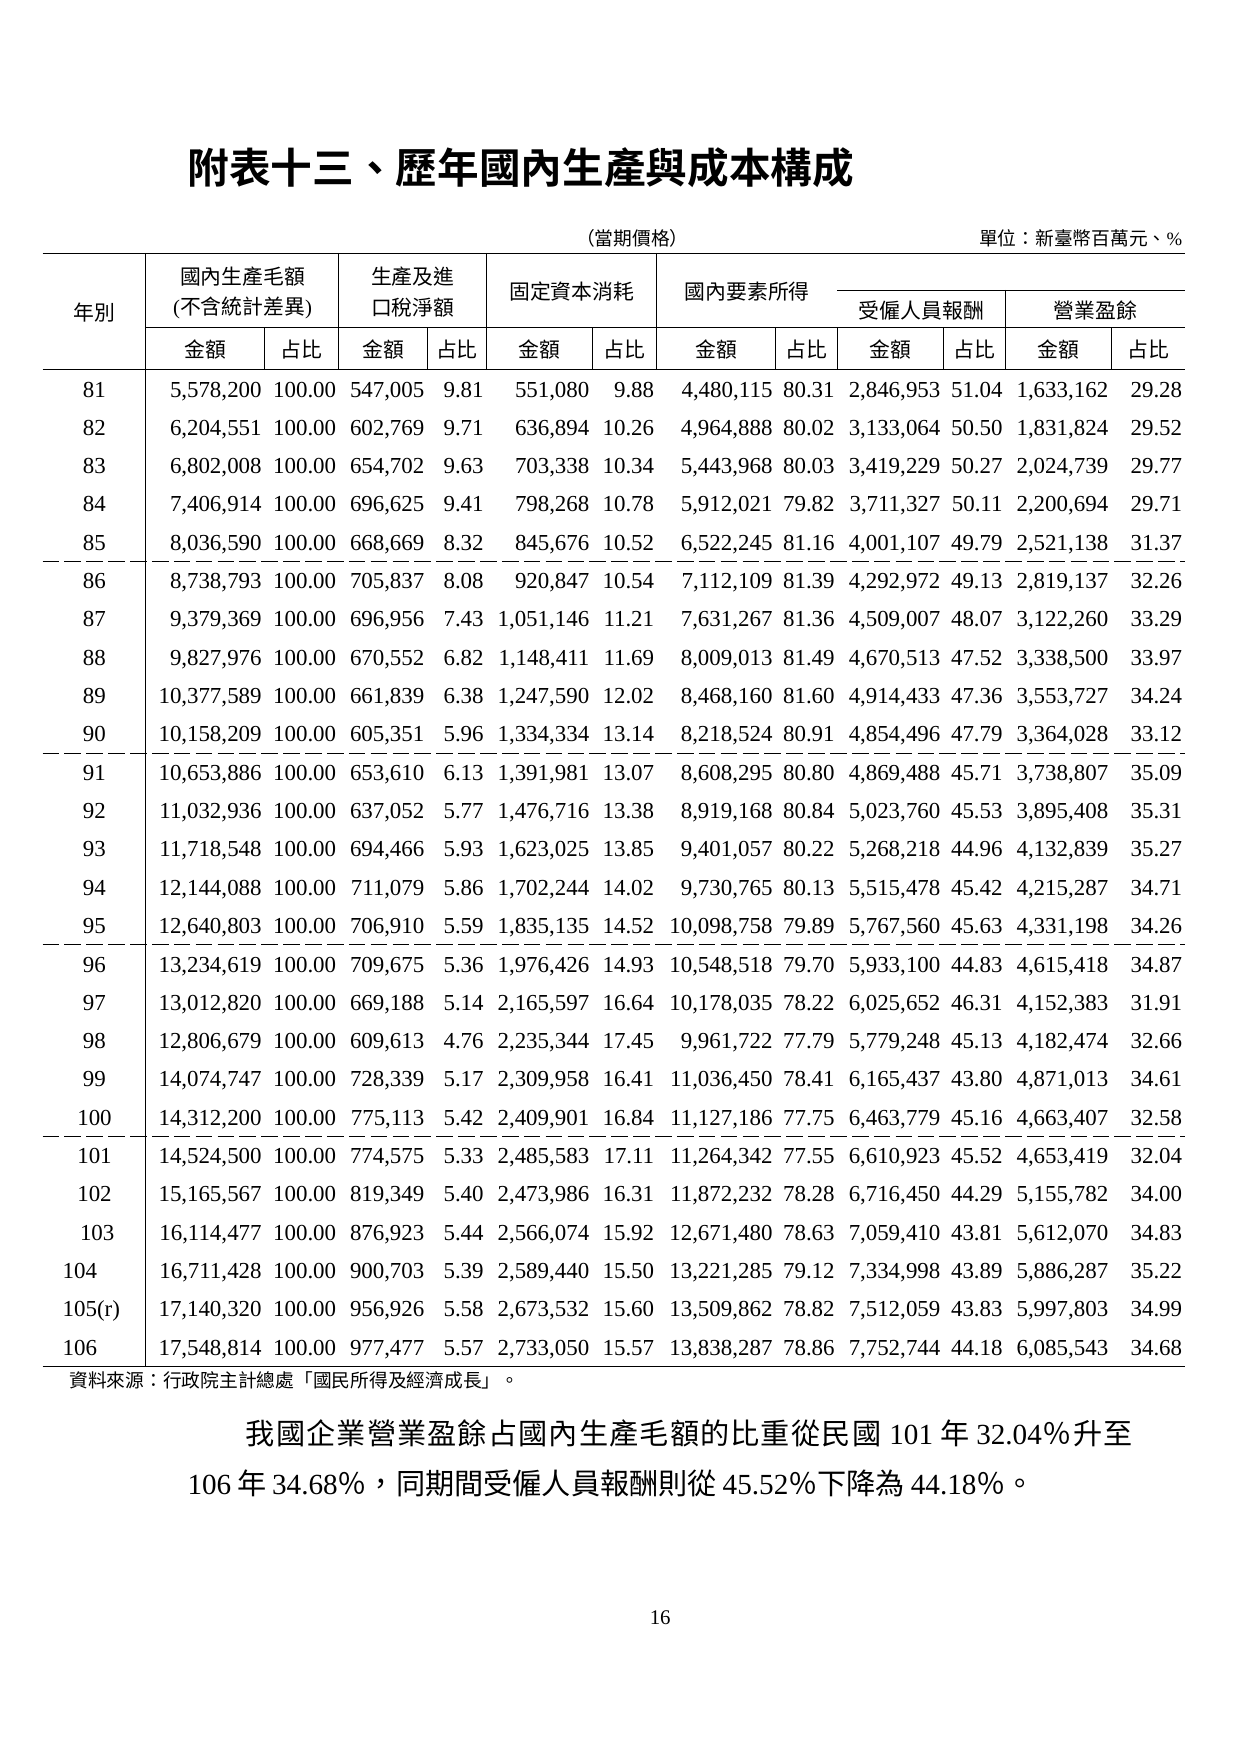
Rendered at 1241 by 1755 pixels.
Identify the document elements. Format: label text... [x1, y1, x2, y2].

table_cell [1185, 791, 1213, 829]
table_cell [1185, 369, 1213, 408]
table_cell 5.39 [427, 1251, 486, 1289]
table_cell [1185, 638, 1213, 676]
table_cell [1185, 868, 1213, 906]
table_cell 3,895,408 [1005, 791, 1111, 829]
table_cell 8.32 [427, 523, 486, 561]
table_cell 94 [43, 868, 145, 906]
table_cell 34.68 [1111, 1328, 1185, 1366]
table_cell 2,200,694 [1005, 484, 1111, 523]
table_cell 100.00 [264, 983, 339, 1021]
table_cell 29.52 [1111, 408, 1185, 446]
table_cell 5,023,760 [837, 791, 943, 829]
table_cell 2,485,583 [486, 1136, 592, 1174]
table_cell 5,612,070 [1005, 1213, 1111, 1251]
table_cell 11,264,342 [657, 1136, 775, 1174]
table_cell 2,473,986 [486, 1174, 592, 1213]
table_cell 15.60 [592, 1289, 657, 1328]
table_cell 5.77 [427, 791, 486, 829]
table_cell 5,443,968 [657, 446, 775, 484]
table_cell [1185, 290, 1213, 327]
table_cell 14.52 [592, 906, 657, 944]
table_cell 33.12 [1111, 714, 1185, 753]
table_cell 105(r) [43, 1289, 145, 1328]
table_cell 93 [43, 829, 145, 868]
table_cell 99 [43, 1059, 145, 1098]
table_cell 6,204,551 [146, 408, 264, 446]
table_cell 5,933,100 [837, 944, 943, 983]
table_cell 10.78 [592, 484, 657, 523]
table_cell 29.77 [1111, 446, 1185, 484]
table_cell 16,114,477 [146, 1213, 264, 1251]
table_cell 8.08 [427, 561, 486, 599]
table_cell 8,919,168 [657, 791, 775, 829]
table_cell 819,349 [339, 1174, 427, 1213]
table_cell 14.93 [592, 944, 657, 983]
table_cell 15.57 [592, 1328, 657, 1366]
table_cell 年別 [43, 254, 145, 369]
table_cell 8,738,793 [146, 561, 264, 599]
table_cell 4,001,107 [837, 523, 943, 561]
table_cell 876,923 [339, 1213, 427, 1251]
table_cell 668,669 [339, 523, 427, 561]
table_cell 547,005 [339, 370, 427, 408]
table_cell 2,309,958 [486, 1059, 592, 1098]
table_cell 100 [43, 1098, 145, 1136]
table_cell 774,575 [339, 1136, 427, 1174]
table_cell 16.31 [592, 1174, 657, 1213]
table_cell 900,703 [339, 1251, 427, 1289]
table_cell 10,178,035 [657, 983, 775, 1021]
table_cell 17.11 [592, 1136, 657, 1174]
table_cell 9.88 [592, 370, 657, 408]
table_cell 654,702 [339, 446, 427, 484]
table_cell 48.07 [943, 599, 1005, 638]
table_cell 89 [43, 676, 145, 714]
table_cell 11.69 [592, 638, 657, 676]
table_cell 43.80 [943, 1059, 1005, 1098]
table_cell 100.00 [264, 1251, 339, 1289]
table_cell [1185, 753, 1213, 791]
table_cell 12,806,679 [146, 1021, 264, 1059]
table_cell 50.11 [943, 484, 1005, 523]
table_cell 1,391,981 [486, 753, 592, 791]
table_cell 87 [43, 599, 145, 638]
table_cell 4,869,488 [837, 753, 943, 791]
table_cell 32.58 [1111, 1098, 1185, 1136]
table_cell 100.00 [264, 868, 339, 906]
table_cell 3,133,064 [837, 408, 943, 446]
table_cell 4,132,839 [1005, 829, 1111, 868]
table_cell 11,032,936 [146, 791, 264, 829]
table_cell 11.21 [592, 599, 657, 638]
table_cell 31.91 [1111, 983, 1185, 1021]
table_cell 占比 [944, 328, 1005, 369]
table_cell 5,779,248 [837, 1021, 943, 1059]
table_cell 13,012,820 [146, 983, 264, 1021]
table_cell 1,623,025 [486, 829, 592, 868]
table_cell 637,052 [339, 791, 427, 829]
table_cell 669,188 [339, 983, 427, 1021]
table_cell 33.29 [1111, 599, 1185, 638]
table_cell 100.00 [264, 906, 339, 944]
table_cell 609,613 [339, 1021, 427, 1059]
table_cell 5,767,560 [837, 906, 943, 944]
table_cell 77.75 [775, 1098, 837, 1136]
table_cell 44.83 [943, 944, 1005, 983]
table_cell 13,234,619 [146, 944, 264, 983]
table_cell 100.00 [264, 1136, 339, 1174]
table_cell 44.96 [943, 829, 1005, 868]
table_cell 金額 [146, 328, 264, 369]
table_cell 4,292,972 [837, 561, 943, 599]
table_cell 7,512,059 [837, 1289, 943, 1328]
table_cell 5.57 [427, 1328, 486, 1366]
table_cell 12,144,088 [146, 868, 264, 906]
table_cell 100.00 [264, 1289, 339, 1328]
table_cell 100.00 [264, 791, 339, 829]
table_cell 11,718,548 [146, 829, 264, 868]
table_cell 2,024,739 [1005, 446, 1111, 484]
table_cell 5,997,803 [1005, 1289, 1111, 1328]
table_cell 670,552 [339, 638, 427, 676]
table_cell 6,716,450 [837, 1174, 943, 1213]
table_cell 6,025,652 [837, 983, 943, 1021]
table_cell 5,578,200 [146, 370, 264, 408]
table_cell 3,364,028 [1005, 714, 1111, 753]
table_cell 32.26 [1111, 561, 1185, 599]
table_cell 金額 [487, 328, 592, 369]
table_cell 5.36 [427, 944, 486, 983]
table_cell 1,976,426 [486, 944, 592, 983]
table_cell 2,819,137 [1005, 561, 1111, 599]
table_cell [1185, 1136, 1213, 1174]
table_cell 47.79 [943, 714, 1005, 753]
table_cell 81.49 [775, 638, 837, 676]
table_cell 100.00 [264, 1021, 339, 1059]
table_cell 5,155,782 [1005, 1174, 1111, 1213]
table_cell 9,961,722 [657, 1021, 775, 1059]
table_cell 80.91 [775, 714, 837, 753]
table_cell 636,894 [486, 408, 592, 446]
table_cell 80.31 [775, 370, 837, 408]
table_cell 29.71 [1111, 484, 1185, 523]
table_cell 96 [43, 944, 145, 983]
table_cell [1185, 1174, 1213, 1213]
table_cell 3,419,229 [837, 446, 943, 484]
table_cell 92 [43, 791, 145, 829]
table_cell 88 [43, 638, 145, 676]
table_cell 3,338,500 [1005, 638, 1111, 676]
table_cell 81.39 [775, 561, 837, 599]
table_cell 1,476,716 [486, 791, 592, 829]
table_cell 1,247,590 [486, 676, 592, 714]
table_cell 100.00 [264, 753, 339, 791]
table_cell 10.52 [592, 523, 657, 561]
table_cell 102 [43, 1174, 145, 1213]
table_cell 91 [43, 753, 145, 791]
table_cell 694,466 [339, 829, 427, 868]
table_cell 85 [43, 523, 145, 561]
table_cell 711,079 [339, 868, 427, 906]
table_cell 977,477 [339, 1328, 427, 1366]
table_cell [1185, 906, 1213, 944]
table_cell 100.00 [264, 1059, 339, 1098]
table_cell 104 [43, 1251, 145, 1289]
table_cell 5.17 [427, 1059, 486, 1098]
table_cell 80.13 [775, 868, 837, 906]
table_cell 8,036,590 [146, 523, 264, 561]
table_cell 2,165,597 [486, 983, 592, 1021]
table_cell 46.31 [943, 983, 1005, 1021]
table_cell 98 [43, 1021, 145, 1059]
table_cell 84 [43, 484, 145, 523]
table_cell 34.26 [1111, 906, 1185, 944]
table_cell 4,964,888 [657, 408, 775, 446]
table_cell 100.00 [264, 714, 339, 753]
table_cell [1185, 1021, 1213, 1059]
table_cell 78.22 [775, 983, 837, 1021]
table_cell 4,182,474 [1005, 1021, 1111, 1059]
table_cell 33.97 [1111, 638, 1185, 676]
table_cell 45.42 [943, 868, 1005, 906]
table_cell 81.60 [775, 676, 837, 714]
table_cell 100.00 [264, 408, 339, 446]
table_cell 10,548,518 [657, 944, 775, 983]
table_cell [1185, 599, 1213, 638]
table_cell 100.00 [264, 370, 339, 408]
table_cell [1185, 1213, 1213, 1251]
table_cell 49.13 [943, 561, 1005, 599]
table_cell 9,401,057 [657, 829, 775, 868]
table_cell 10,098,758 [657, 906, 775, 944]
table_cell 11,036,450 [657, 1059, 775, 1098]
table_cell 10,653,886 [146, 753, 264, 791]
table_cell 2,673,532 [486, 1289, 592, 1328]
table_cell 605,351 [339, 714, 427, 753]
table_cell 5.44 [427, 1213, 486, 1251]
table_cell 10.26 [592, 408, 657, 446]
table_cell 45.13 [943, 1021, 1005, 1059]
table_header （當期價格） 單位：新臺幣百萬元、% [43, 229, 1185, 253]
table_cell 44.29 [943, 1174, 1005, 1213]
table_cell 占比 [1112, 328, 1185, 369]
table_cell 35.22 [1111, 1251, 1185, 1289]
table_cell 34.71 [1111, 868, 1185, 906]
table_cell [1185, 484, 1213, 523]
table_cell 2,235,344 [486, 1021, 592, 1059]
table_cell 706,910 [339, 906, 427, 944]
table_cell 占比 [776, 328, 837, 369]
table_cell 100.00 [264, 1174, 339, 1213]
table_cell [1185, 561, 1213, 599]
table_cell 6.13 [427, 753, 486, 791]
table_cell 4,914,433 [837, 676, 943, 714]
table_cell 15,165,567 [146, 1174, 264, 1213]
table_cell 80.03 [775, 446, 837, 484]
table_cell 金額 [657, 328, 775, 369]
table_cell 49.79 [943, 523, 1005, 561]
table_cell 6.82 [427, 638, 486, 676]
table_cell 6,165,437 [837, 1059, 943, 1098]
table_cell 占比 [428, 328, 486, 369]
table_cell 100.00 [264, 599, 339, 638]
table_cell 47.36 [943, 676, 1005, 714]
table_cell 17,140,320 [146, 1289, 264, 1328]
table_cell 956,926 [339, 1289, 427, 1328]
table_cell 12,640,803 [146, 906, 264, 944]
table_cell 34.24 [1111, 676, 1185, 714]
table_cell 6,522,245 [657, 523, 775, 561]
table_cell 4,480,115 [657, 370, 775, 408]
table_cell 14,074,747 [146, 1059, 264, 1098]
table_cell 6,085,543 [1005, 1328, 1111, 1366]
table_cell 602,769 [339, 408, 427, 446]
table_cell 4,215,287 [1005, 868, 1111, 906]
table_cell 3,711,327 [837, 484, 943, 523]
table_cell [1185, 1059, 1213, 1098]
table_cell [1185, 714, 1213, 753]
table_cell 5.42 [427, 1098, 486, 1136]
table_cell 45.53 [943, 791, 1005, 829]
table_cell 10,158,209 [146, 714, 264, 753]
table_cell 100.00 [264, 523, 339, 561]
text 資料來源：行政院主計總處「國民所得及經濟成長」。 [69, 1367, 1133, 1392]
table_cell 3,553,727 [1005, 676, 1111, 714]
table_cell 78.82 [775, 1289, 837, 1328]
table_cell 78.41 [775, 1059, 837, 1098]
table_cell 100.00 [264, 638, 339, 676]
table_cell 5.59 [427, 906, 486, 944]
table_cell [837, 254, 1185, 290]
table_cell 9,827,976 [146, 638, 264, 676]
table_cell 12.02 [592, 676, 657, 714]
table_cell 47.52 [943, 638, 1005, 676]
table_cell 32.04 [1111, 1136, 1185, 1174]
table_cell 44.18 [943, 1328, 1005, 1366]
table_cell 1,148,411 [486, 638, 592, 676]
table_cell 2,589,440 [486, 1251, 592, 1289]
table_cell [1185, 523, 1213, 561]
table_cell 34.87 [1111, 944, 1185, 983]
table_cell 13.38 [592, 791, 657, 829]
table_cell 6.38 [427, 676, 486, 714]
table_cell 90 [43, 714, 145, 753]
table_cell 78.63 [775, 1213, 837, 1251]
table_cell 80.02 [775, 408, 837, 446]
table_cell 6,463,779 [837, 1098, 943, 1136]
table_cell 43.83 [943, 1289, 1005, 1328]
table_cell 79.89 [775, 906, 837, 944]
table_cell 51.04 [943, 370, 1005, 408]
table_cell 79.70 [775, 944, 837, 983]
table_cell 29.28 [1111, 370, 1185, 408]
table_cell 5.14 [427, 983, 486, 1021]
table_cell 4,331,198 [1005, 906, 1111, 944]
table_cell 7,406,914 [146, 484, 264, 523]
table_cell 100.00 [264, 1098, 339, 1136]
table_cell 1,051,146 [486, 599, 592, 638]
table_cell 798,268 [486, 484, 592, 523]
table_cell 35.09 [1111, 753, 1185, 791]
table_cell 4,509,007 [837, 599, 943, 638]
table_cell 34.00 [1111, 1174, 1185, 1213]
table_cell 5.33 [427, 1136, 486, 1174]
table_cell 80.84 [775, 791, 837, 829]
table_cell 9.41 [427, 484, 486, 523]
table_cell 35.27 [1111, 829, 1185, 868]
table_cell [1185, 1328, 1213, 1366]
table_cell 15.92 [592, 1213, 657, 1251]
table_cell [1185, 327, 1213, 369]
table_cell 81.36 [775, 599, 837, 638]
table_cell 4,871,013 [1005, 1059, 1111, 1098]
table_cell 4,854,496 [837, 714, 943, 753]
table_cell 45.63 [943, 906, 1005, 944]
table_cell 5.58 [427, 1289, 486, 1328]
table_cell 營業盈餘 [1006, 291, 1185, 327]
table_header [1185, 229, 1213, 253]
table_cell 79.12 [775, 1251, 837, 1289]
table_cell 8,218,524 [657, 714, 775, 753]
table_cell 14,312,200 [146, 1098, 264, 1136]
table_cell 78.86 [775, 1328, 837, 1366]
table_cell [1185, 253, 1213, 290]
table_cell 固定資本消耗 [487, 254, 656, 327]
table_cell 17.45 [592, 1021, 657, 1059]
table_cell 1,702,244 [486, 868, 592, 906]
table_cell 10.34 [592, 446, 657, 484]
table_cell 7,112,109 [657, 561, 775, 599]
table_cell 696,956 [339, 599, 427, 638]
text 我國企業營業盈餘占國內生產毛額的比重從民國101年32.04％升至106年34.68％，同期間受僱人員報酬則從45.52％下降為44.18％。 [187, 1404, 1133, 1504]
table_cell 100.00 [264, 1213, 339, 1251]
table_cell 77.79 [775, 1021, 837, 1059]
table_cell 81 [43, 370, 145, 408]
table_cell 80.22 [775, 829, 837, 868]
table_cell 79.82 [775, 484, 837, 523]
table_cell 7,059,410 [837, 1213, 943, 1251]
table_cell [1185, 829, 1213, 868]
table_cell 4,615,418 [1005, 944, 1111, 983]
text 附表十三、歷年國內生產與成本構成 [187, 135, 1133, 196]
table_cell 845,676 [486, 523, 592, 561]
table_cell 13,221,285 [657, 1251, 775, 1289]
table_cell 653,610 [339, 753, 427, 791]
table_cell [1185, 1289, 1213, 1328]
table_cell 100.00 [264, 676, 339, 714]
table_cell 2,521,138 [1005, 523, 1111, 561]
table_cell 9.63 [427, 446, 486, 484]
table_cell 50.50 [943, 408, 1005, 446]
table_cell 1,835,135 [486, 906, 592, 944]
table_cell 32.66 [1111, 1021, 1185, 1059]
table_cell 5,912,021 [657, 484, 775, 523]
table_cell 5.86 [427, 868, 486, 906]
table_cell 16.64 [592, 983, 657, 1021]
table_cell 占比 [593, 328, 656, 369]
table_cell 5.96 [427, 714, 486, 753]
table_cell 45.16 [943, 1098, 1005, 1136]
table_cell 13.85 [592, 829, 657, 868]
table_cell 97 [43, 983, 145, 1021]
table_cell 10,377,589 [146, 676, 264, 714]
table_cell 705,837 [339, 561, 427, 599]
table_cell 34.83 [1111, 1213, 1185, 1251]
table_cell 100.00 [264, 484, 339, 523]
table_cell 703,338 [486, 446, 592, 484]
table_cell 103 [43, 1213, 145, 1251]
table_cell 5.93 [427, 829, 486, 868]
table_cell 14.02 [592, 868, 657, 906]
table_cell 生產及進 口稅淨額 [339, 254, 486, 327]
table_cell 14,524,500 [146, 1136, 264, 1174]
table_cell 45.71 [943, 753, 1005, 791]
table_cell 551,080 [486, 370, 592, 408]
table_cell 80.80 [775, 753, 837, 791]
table_cell 7,631,267 [657, 599, 775, 638]
table_cell 31.37 [1111, 523, 1185, 561]
table_cell 1,831,824 [1005, 408, 1111, 446]
table_cell 83 [43, 446, 145, 484]
table_cell 661,839 [339, 676, 427, 714]
table_cell 2,733,050 [486, 1328, 592, 1366]
table_cell 13.14 [592, 714, 657, 753]
table_cell [1185, 944, 1213, 983]
table_cell 4.76 [427, 1021, 486, 1059]
table_cell 3,738,807 [1005, 753, 1111, 791]
table_cell 9.71 [427, 408, 486, 446]
table_cell 16.41 [592, 1059, 657, 1098]
table_cell 86 [43, 561, 145, 599]
table_cell 81.16 [775, 523, 837, 561]
table_cell 7,752,744 [837, 1328, 943, 1366]
table_cell 101 [43, 1136, 145, 1174]
table_cell 34.99 [1111, 1289, 1185, 1328]
table_cell 國內生產毛額 (不含統計差異) [146, 254, 338, 327]
table_cell 82 [43, 408, 145, 446]
table_cell 1,334,334 [486, 714, 592, 753]
table_cell 17,548,814 [146, 1328, 264, 1366]
table_cell 4,663,407 [1005, 1098, 1111, 1136]
table_cell 775,113 [339, 1098, 427, 1136]
table_cell 金額 [838, 328, 943, 369]
table_cell 8,608,295 [657, 753, 775, 791]
table_cell 4,152,383 [1005, 983, 1111, 1021]
table_cell 5,515,478 [837, 868, 943, 906]
table_cell 78.28 [775, 1174, 837, 1213]
table_cell 34.61 [1111, 1059, 1185, 1098]
table_cell 920,847 [486, 561, 592, 599]
table_cell 100.00 [264, 561, 339, 599]
table_cell 15.50 [592, 1251, 657, 1289]
table_cell 16,711,428 [146, 1251, 264, 1289]
table_cell [1185, 446, 1213, 484]
table_cell 16.84 [592, 1098, 657, 1136]
table_cell 8,009,013 [657, 638, 775, 676]
table_cell [1185, 676, 1213, 714]
table_cell 6,610,923 [837, 1136, 943, 1174]
table_cell 5,886,287 [1005, 1251, 1111, 1289]
table_cell 35.31 [1111, 791, 1185, 829]
table_cell 43.81 [943, 1213, 1005, 1251]
table_cell 50.27 [943, 446, 1005, 484]
table_cell 13,838,287 [657, 1328, 775, 1366]
table_cell 金額 [339, 328, 427, 369]
table_cell 10.54 [592, 561, 657, 599]
table_cell 9,379,369 [146, 599, 264, 638]
table_cell 100.00 [264, 446, 339, 484]
table_cell 5,268,218 [837, 829, 943, 868]
table_cell 4,653,419 [1005, 1136, 1111, 1174]
table_cell 100.00 [264, 1328, 339, 1366]
table_cell 占比 [265, 328, 338, 369]
table_cell 1,633,162 [1005, 370, 1111, 408]
table_cell 11,127,186 [657, 1098, 775, 1136]
table_cell 3,122,260 [1005, 599, 1111, 638]
table_cell 45.52 [943, 1136, 1005, 1174]
table_cell 7.43 [427, 599, 486, 638]
table_cell 金額 [1006, 328, 1111, 369]
table_cell 13.07 [592, 753, 657, 791]
table_cell 95 [43, 906, 145, 944]
table_cell 728,339 [339, 1059, 427, 1098]
table_cell 696,625 [339, 484, 427, 523]
table_cell 12,671,480 [657, 1213, 775, 1251]
table_cell 100.00 [264, 944, 339, 983]
table_cell 2,566,074 [486, 1213, 592, 1251]
table_cell 4,670,513 [837, 638, 943, 676]
table_cell 13,509,862 [657, 1289, 775, 1328]
table_cell [1185, 983, 1213, 1021]
table_cell 7,334,998 [837, 1251, 943, 1289]
table_cell 43.89 [943, 1251, 1005, 1289]
table_cell 11,872,232 [657, 1174, 775, 1213]
table_cell 8,468,160 [657, 676, 775, 714]
table_cell 6,802,008 [146, 446, 264, 484]
table_cell 100.00 [264, 829, 339, 868]
table_cell 77.55 [775, 1136, 837, 1174]
table_cell 5.40 [427, 1174, 486, 1213]
table_cell 2,846,953 [837, 370, 943, 408]
table_cell [1185, 1098, 1213, 1136]
table_cell 106 [43, 1328, 145, 1366]
table_cell [1185, 1251, 1213, 1289]
table_cell 受僱人員報酬 [837, 291, 1005, 327]
table_cell 國內要素所得 [657, 254, 837, 327]
table_cell 2,409,901 [486, 1098, 592, 1136]
table_cell 9,730,765 [657, 868, 775, 906]
table_cell 709,675 [339, 944, 427, 983]
table_cell 9.81 [427, 370, 486, 408]
table_cell [1185, 408, 1213, 446]
